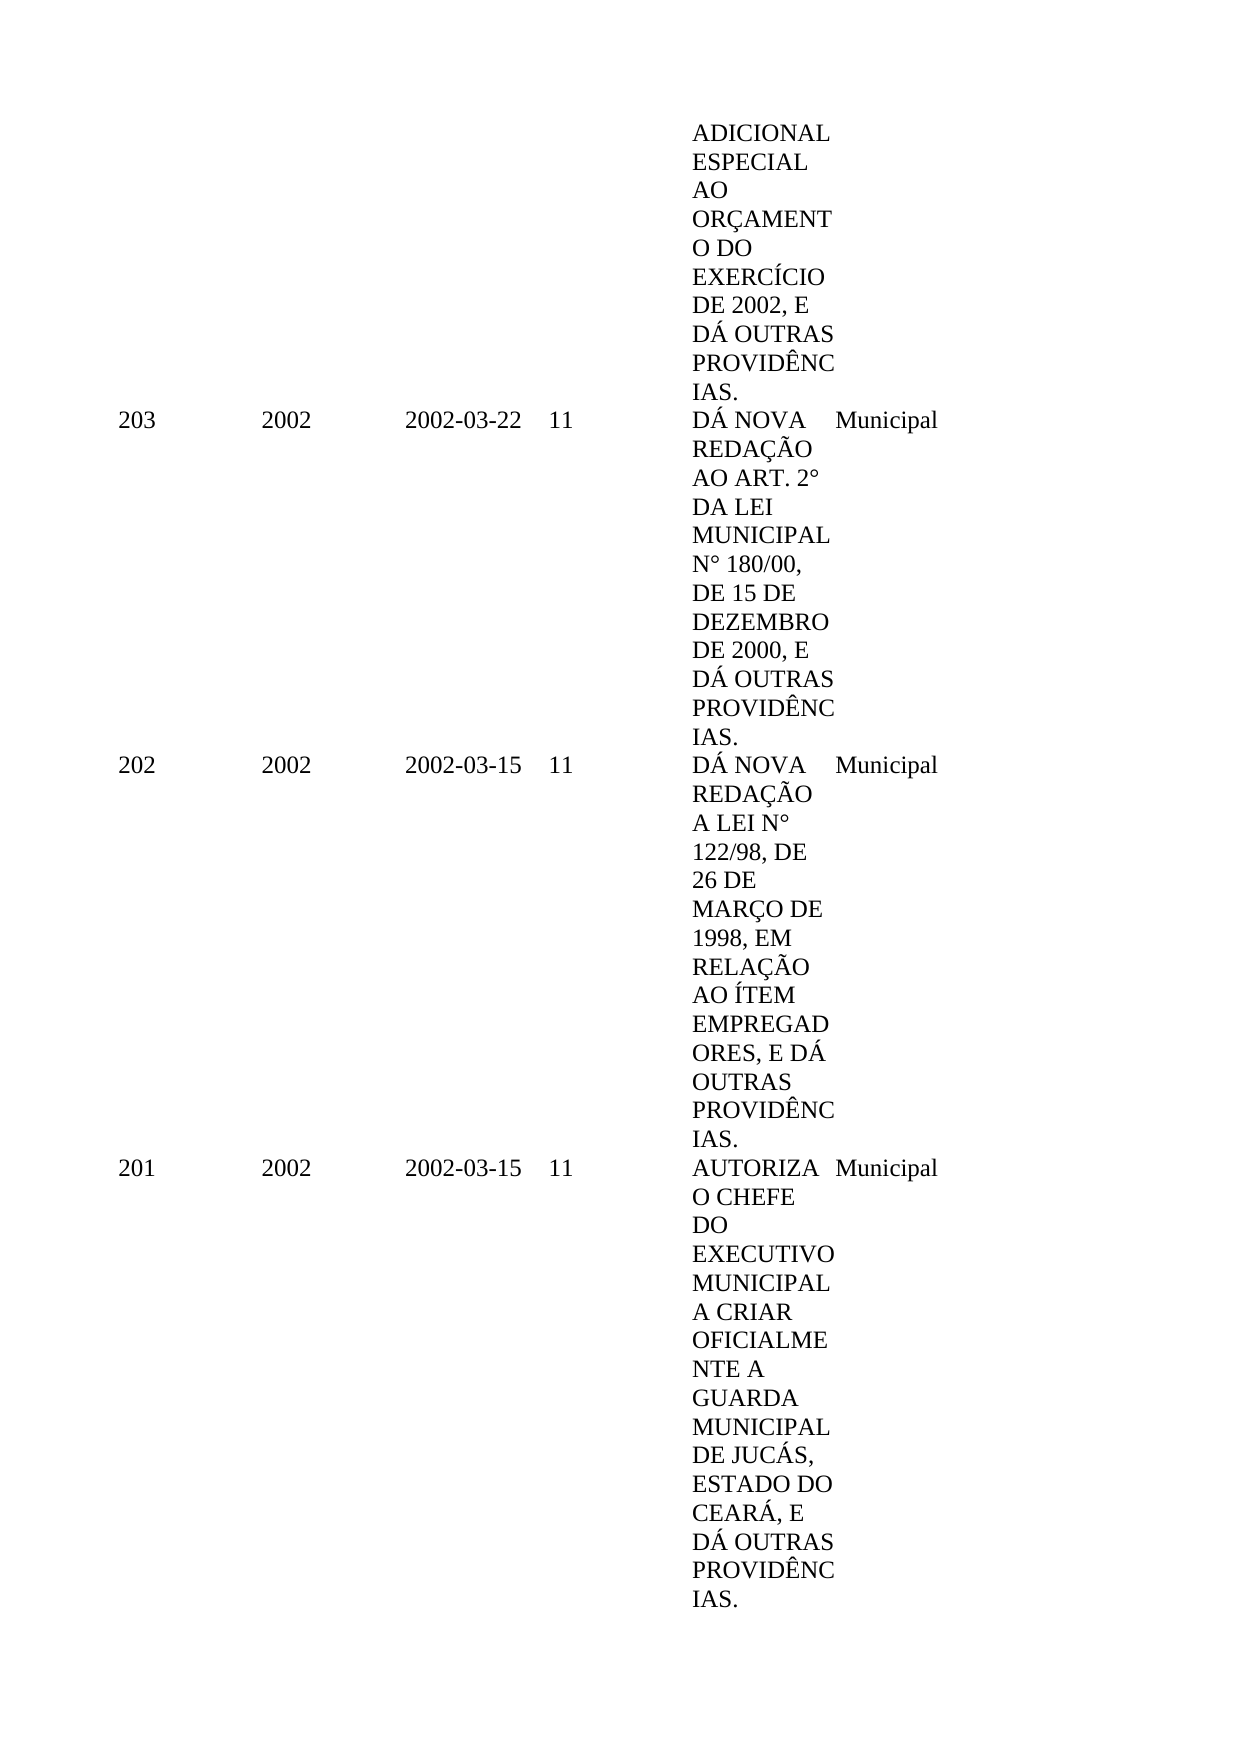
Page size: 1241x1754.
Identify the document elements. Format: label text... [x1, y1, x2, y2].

table_cell [979, 118, 1122, 406]
table_cell 11 [548, 1153, 692, 1613]
table_cell [118, 118, 261, 406]
table_cell 2002 [261, 1153, 405, 1613]
table_cell 201 [118, 1153, 261, 1613]
table_cell 202 [118, 751, 261, 1153]
table_cell [261, 118, 405, 406]
table_cell [979, 751, 1122, 1153]
table_cell Municipal [835, 751, 979, 1153]
table_cell AUTORIZA O CHEFE DO EXECUTIVO MUNICIPAL A CRIAR OFICIALMENTE A GUARDA MUNICIPAL DE JUCÁS, ESTADO DO CEARÁ, E DÁ OUTRAS PROVIDÊNCIAS. [692, 1153, 835, 1613]
table_cell Municipal [835, 1153, 979, 1613]
table_cell [548, 118, 692, 406]
table_cell Municipal [835, 406, 979, 751]
table_cell 203 [118, 406, 261, 751]
table_cell 2002 [261, 751, 405, 1153]
table_cell 2002-03-22 [405, 406, 548, 751]
table_cell ADICIONAL ESPECIAL AO ORÇAMENTO DO EXERCÍCIO DE 2002, E DÁ OUTRAS PROVIDÊNCIAS. [692, 118, 835, 406]
table_cell [979, 1153, 1122, 1613]
table_cell 2002-03-15 [405, 751, 548, 1153]
table_cell [979, 406, 1122, 751]
table_cell 2002-03-15 [405, 1153, 548, 1613]
table_cell 11 [548, 406, 692, 751]
table_cell 11 [548, 751, 692, 1153]
table_cell 2002 [261, 406, 405, 751]
table_cell [405, 118, 548, 406]
table_cell [835, 118, 979, 406]
table_cell DÁ NOVA REDAÇÃO AO ART. 2° DA LEI MUNICIPAL N° 180/00, DE 15 DE DEZEMBRO DE 2000, E DÁ OUTRAS PROVIDÊNCIAS. [692, 406, 835, 751]
table_cell DÁ NOVA REDAÇÃO A LEI N° 122/98, DE 26 DE MARÇO DE 1998, EM RELAÇÃO AO ÍTEM EMPREGADORES, E DÁ OUTRAS PROVIDÊNCIAS. [692, 751, 835, 1153]
